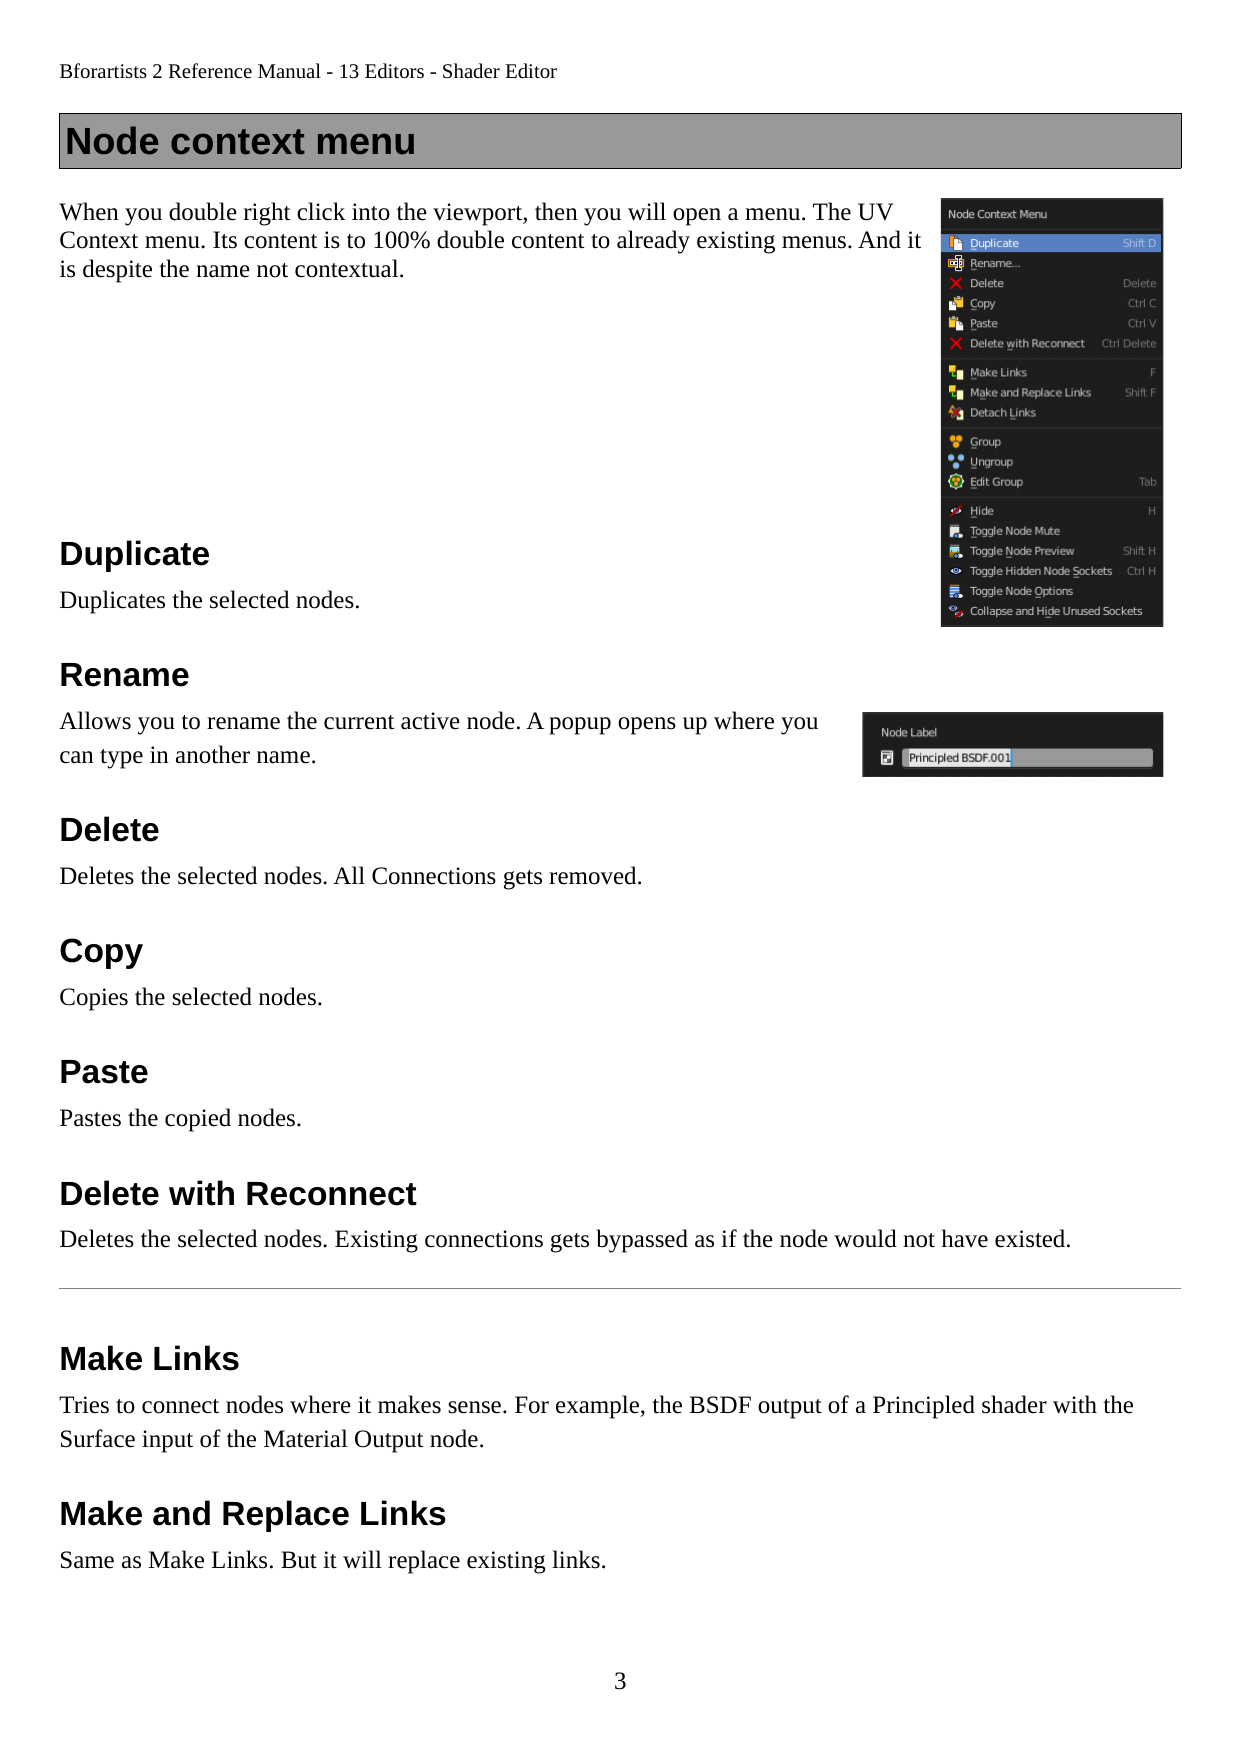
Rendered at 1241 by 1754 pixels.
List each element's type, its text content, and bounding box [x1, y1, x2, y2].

subtitle Paste [59, 1052, 1181, 1091]
subtitle Make Links [59, 1339, 1181, 1377]
subtitle Rename [59, 655, 1181, 693]
text Deletes the selected nodes. Existing connections gets bypassed as if the node would not have existed. [59, 1224, 1181, 1253]
subtitle Copy [59, 931, 1181, 970]
subtitle Duplicate [59, 534, 940, 572]
subtitle Make and Replace Links [59, 1494, 1181, 1533]
text Same as Make Links. But it will replace existing links. [59, 1545, 1181, 1574]
subtitle Delete with Reconnect [59, 1173, 1181, 1212]
text Allows you to rename the current active node. A popup opens up where you can type in another name. [59, 706, 1181, 769]
picture [940, 198, 1164, 627]
subtitle Delete [59, 810, 1181, 849]
subtitle [1164, 534, 1181, 572]
text Duplicates the selected nodes. [59, 585, 940, 614]
text Pastes the copied nodes. [59, 1103, 1181, 1132]
text Tries to connect nodes where it makes sense. For example, the BSDF output of a Principled shader with the Surface input of the Material Output node. [59, 1390, 1181, 1453]
text When you double right click into the viewport, then you will open a menu. The UV Context menu. Its content is to 100% double content to already existing menus. And it is despite the name not contextual. [59, 197, 1181, 283]
picture [862, 712, 1164, 777]
text Deletes the selected nodes. All Connections gets removed. [59, 861, 1181, 890]
text Copies the selected nodes. [59, 982, 1181, 1011]
table_header Node context menu [60, 114, 1181, 168]
